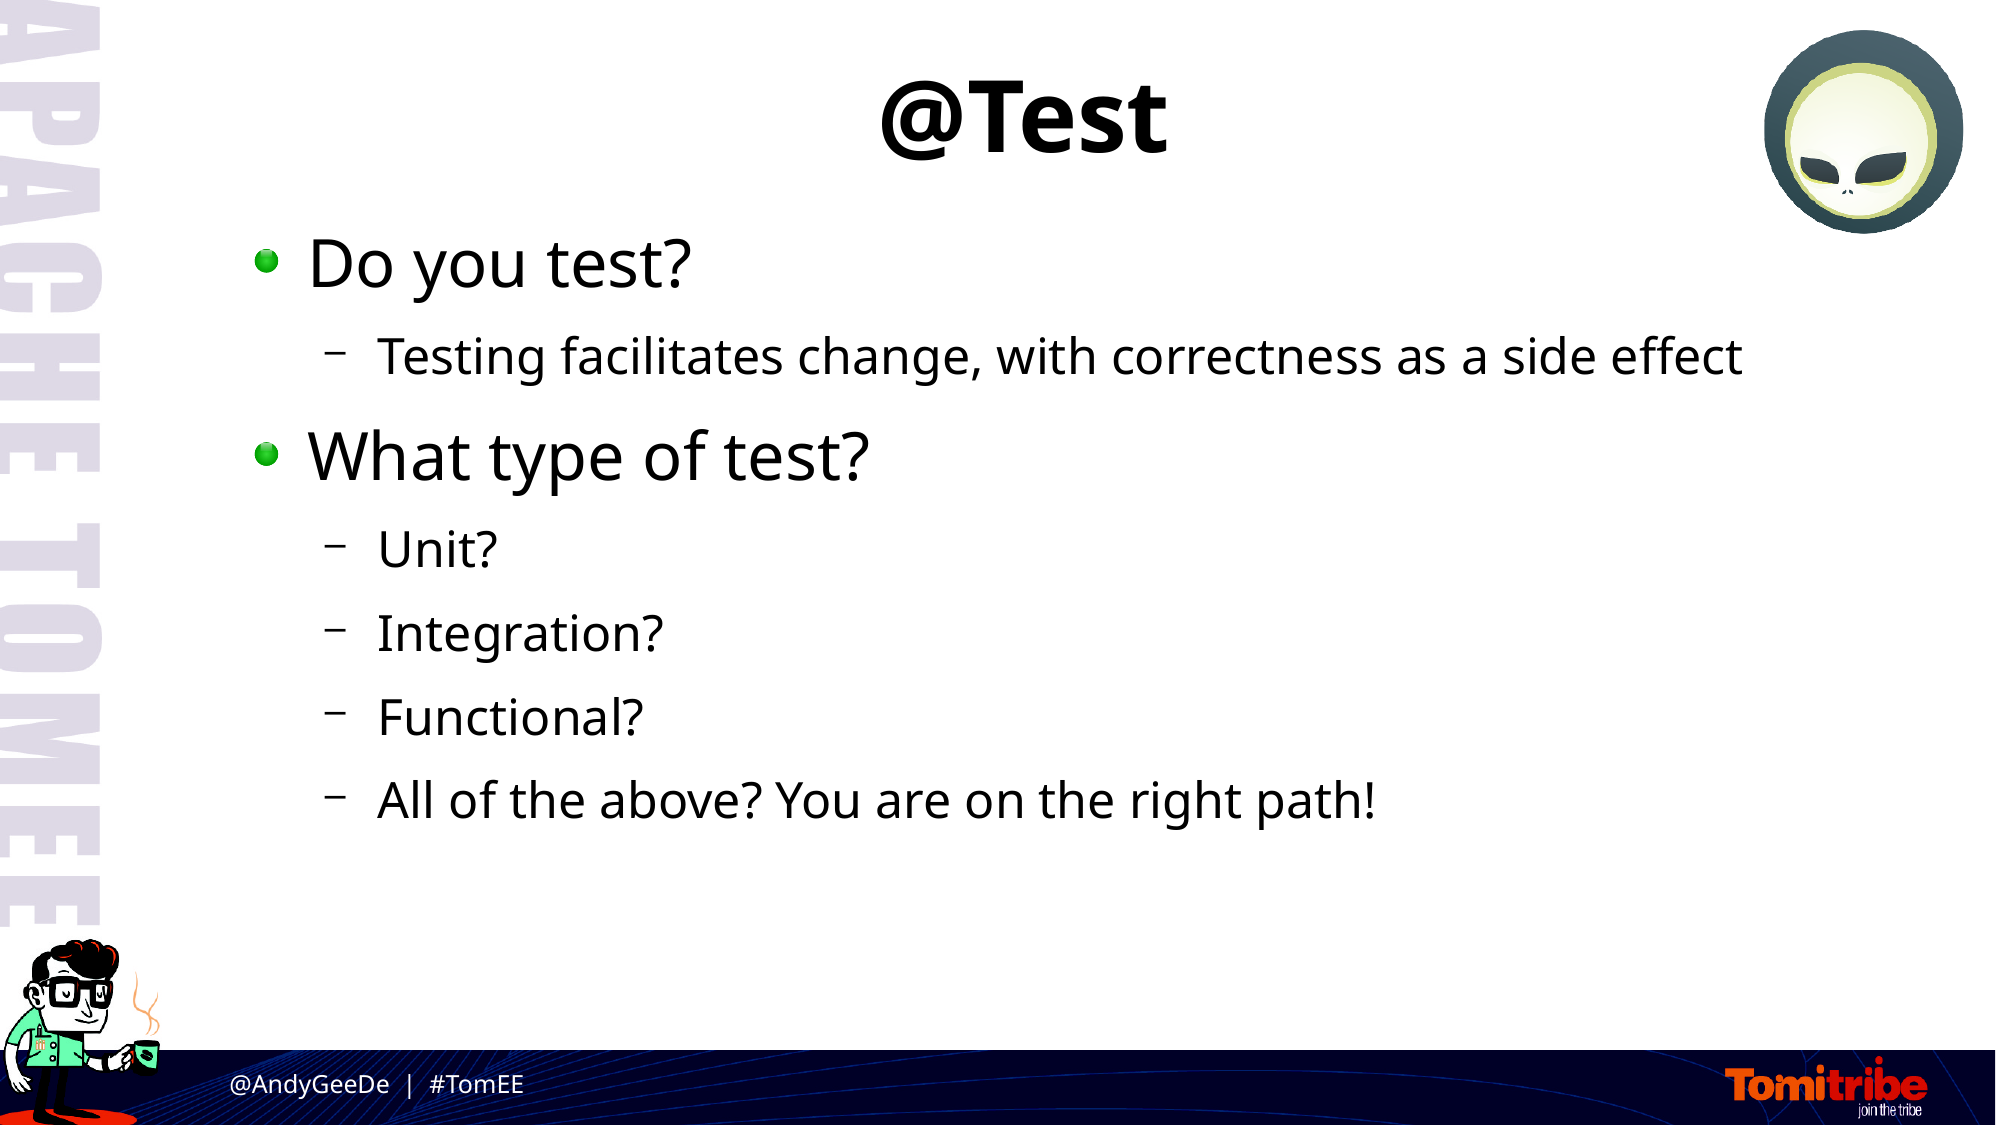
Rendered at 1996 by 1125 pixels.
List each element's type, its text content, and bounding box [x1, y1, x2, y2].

text_box @AndyGeeDe | #TomEE [214, 1060, 879, 1106]
list Do you test? Testing facilitates change, with correctness as a side effect What type of test? Unit? Integration? Functional? All of the above? You are on the right path! [236, 220, 1855, 954]
picture [0, 0, 1996, 1125]
title @Test [153, 45, 1742, 189]
